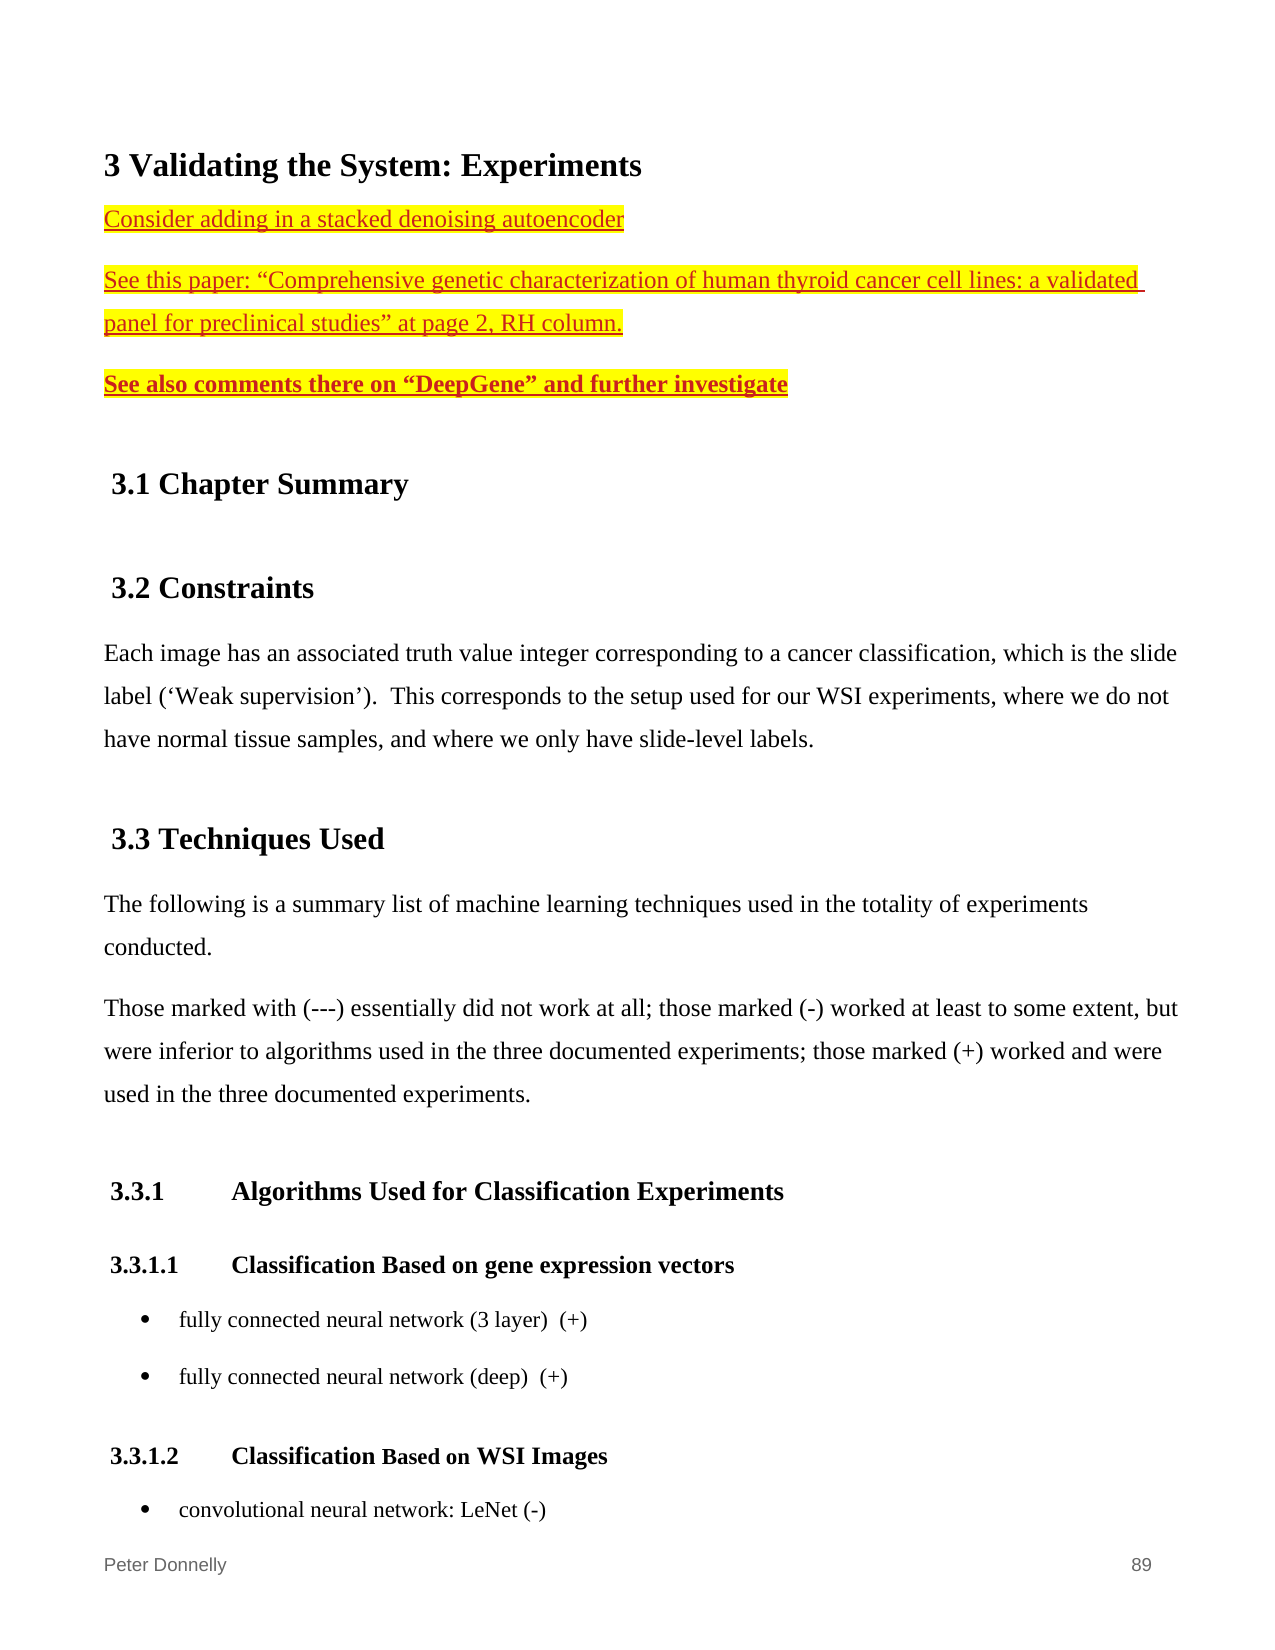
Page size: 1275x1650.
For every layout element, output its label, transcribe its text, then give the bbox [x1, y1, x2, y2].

subtitle Chapter Summary [103, 466, 1181, 501]
text Each image has an associated truth value integer corresponding to a cancer classification, which is the slide label (‘Weak supervision’). This corresponds to the setup used for our WSI experiments, where we do not have normal tissue samples, and where we only have slide-level labels. [103, 638, 1181, 753]
subtitle Classification Based on WSI Images [103, 1441, 1181, 1470]
list convolutional neural network: LeNet (-) [141, 1496, 1181, 1523]
subtitle Algorithms Used for Classification Experiments [103, 1175, 1181, 1206]
subtitle Techniques Used [103, 820, 1181, 856]
text See this paper: “Comprehensive genetic characterization of human thyroid cancer cell lines: a validated panel for preclinical studies” at page 2, RH column. [103, 265, 1181, 337]
subtitle Validating the System: Experiments [103, 145, 1181, 183]
text See also comments there on “DeepGene” and further investigate [103, 369, 1181, 398]
text Consider adding in a stacked denoising autoencoder [103, 204, 1181, 233]
subtitle Constraints [103, 569, 1181, 605]
text The following is a summary list of machine learning techniques used in the totality of experiments conducted. [103, 889, 1181, 961]
subtitle Classification Based on gene expression vectors [103, 1251, 1181, 1279]
text Those marked with (---) essentially did not work at all; those marked (-) worked at least to some extent, but were inferior to algorithms used in the three documented experiments; those marked (+) worked and were used in the three documented experiments. [103, 993, 1181, 1108]
list fully connected neural network (3 layer) (+) [141, 1306, 1181, 1332]
list fully connected neural network (deep) (+) [141, 1363, 1181, 1389]
